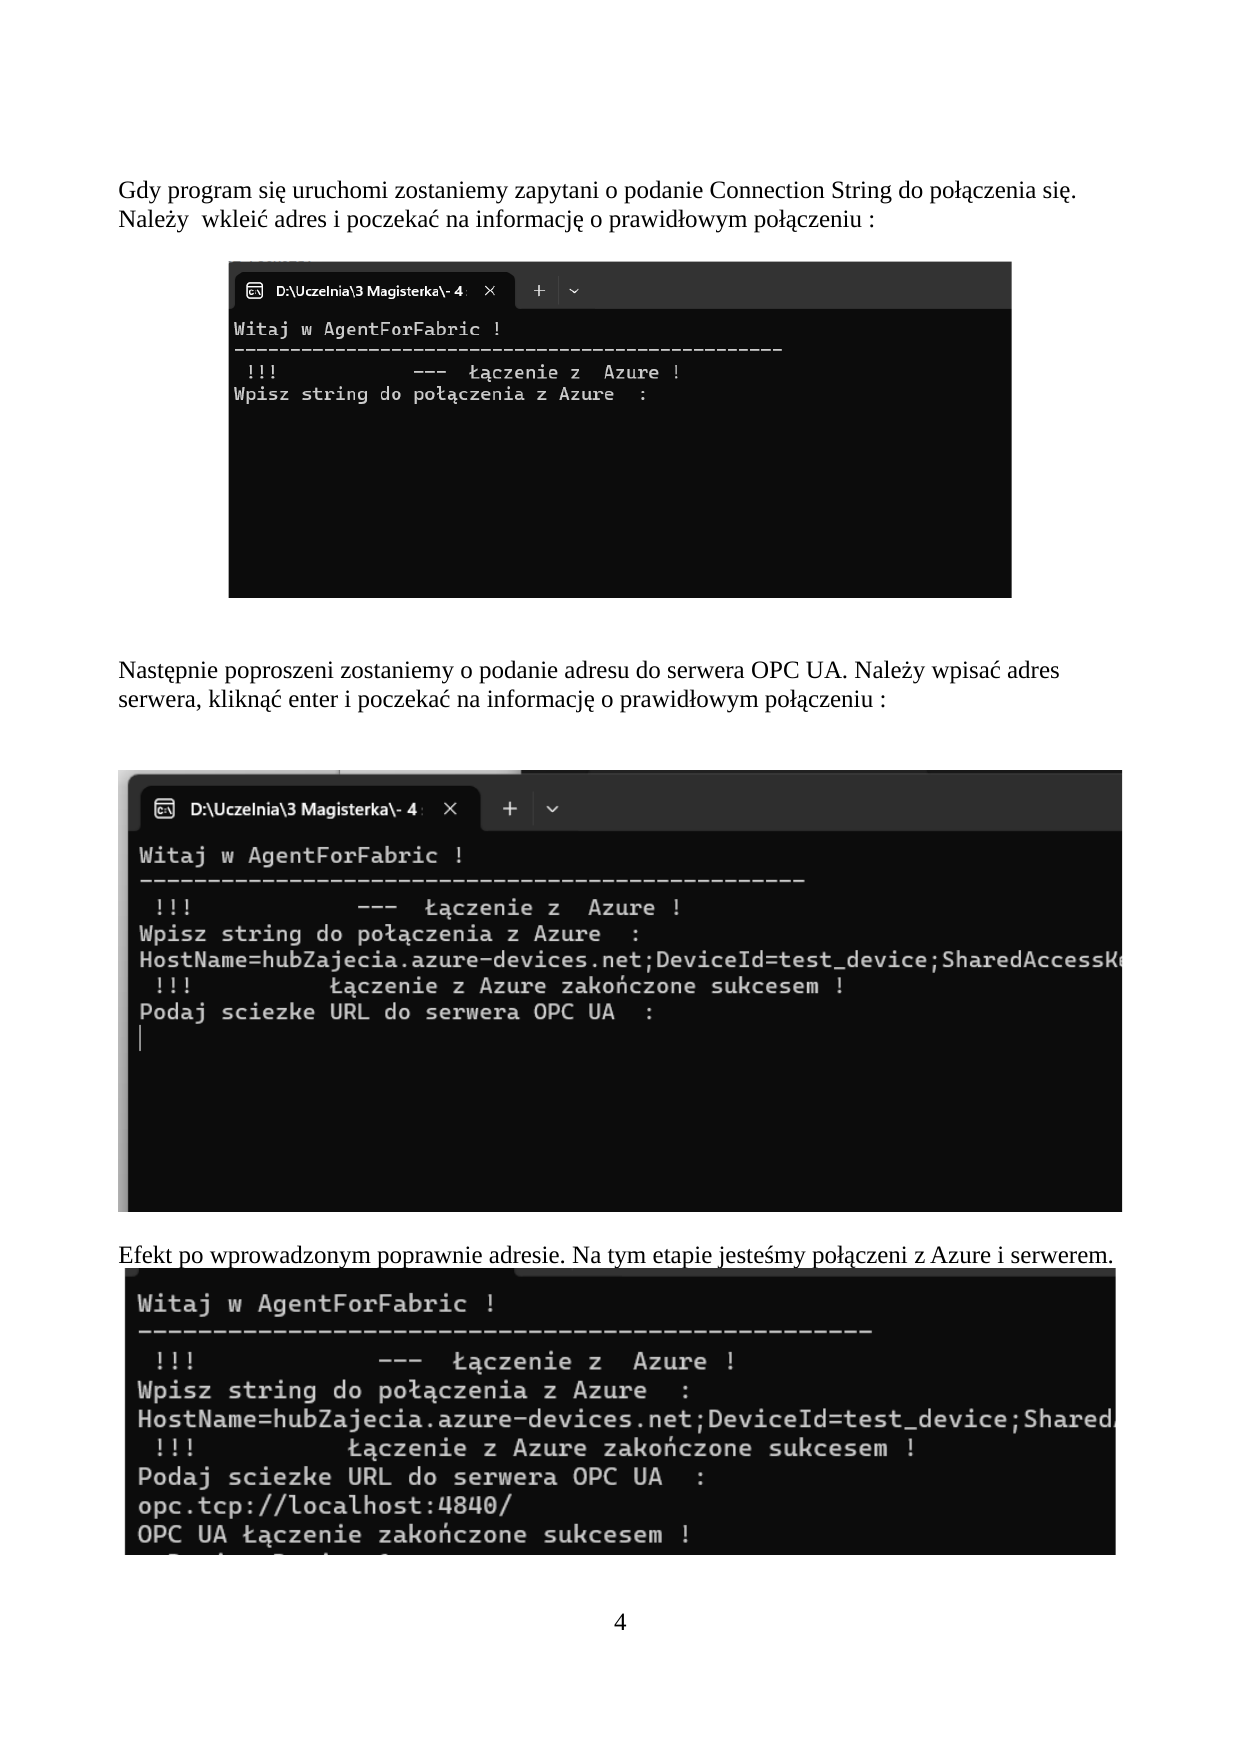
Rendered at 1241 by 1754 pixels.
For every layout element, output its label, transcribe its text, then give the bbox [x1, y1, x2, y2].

text Efekt po wprowadzonym poprawnie adresie. Na tym etapie jesteśmy połączeni z Azure i serwerem. [118, 1240, 1122, 1269]
picture [118, 770, 1123, 1212]
picture [124, 1268, 1116, 1555]
picture [228, 261, 1012, 598]
text Następnie poproszeni zostaniemy o podanie adresu do serwera OPC UA. Należy wpisać adres serwera, kliknąć enter i poczekać na informację o prawidłowym połączeniu : [118, 655, 1122, 713]
text Gdy program się uruchomi zostaniemy zapytani o podanie Connection String do połączenia się. Należy wkleić adres i poczekać na informację o prawidłowym połączeniu : [118, 176, 1122, 233]
